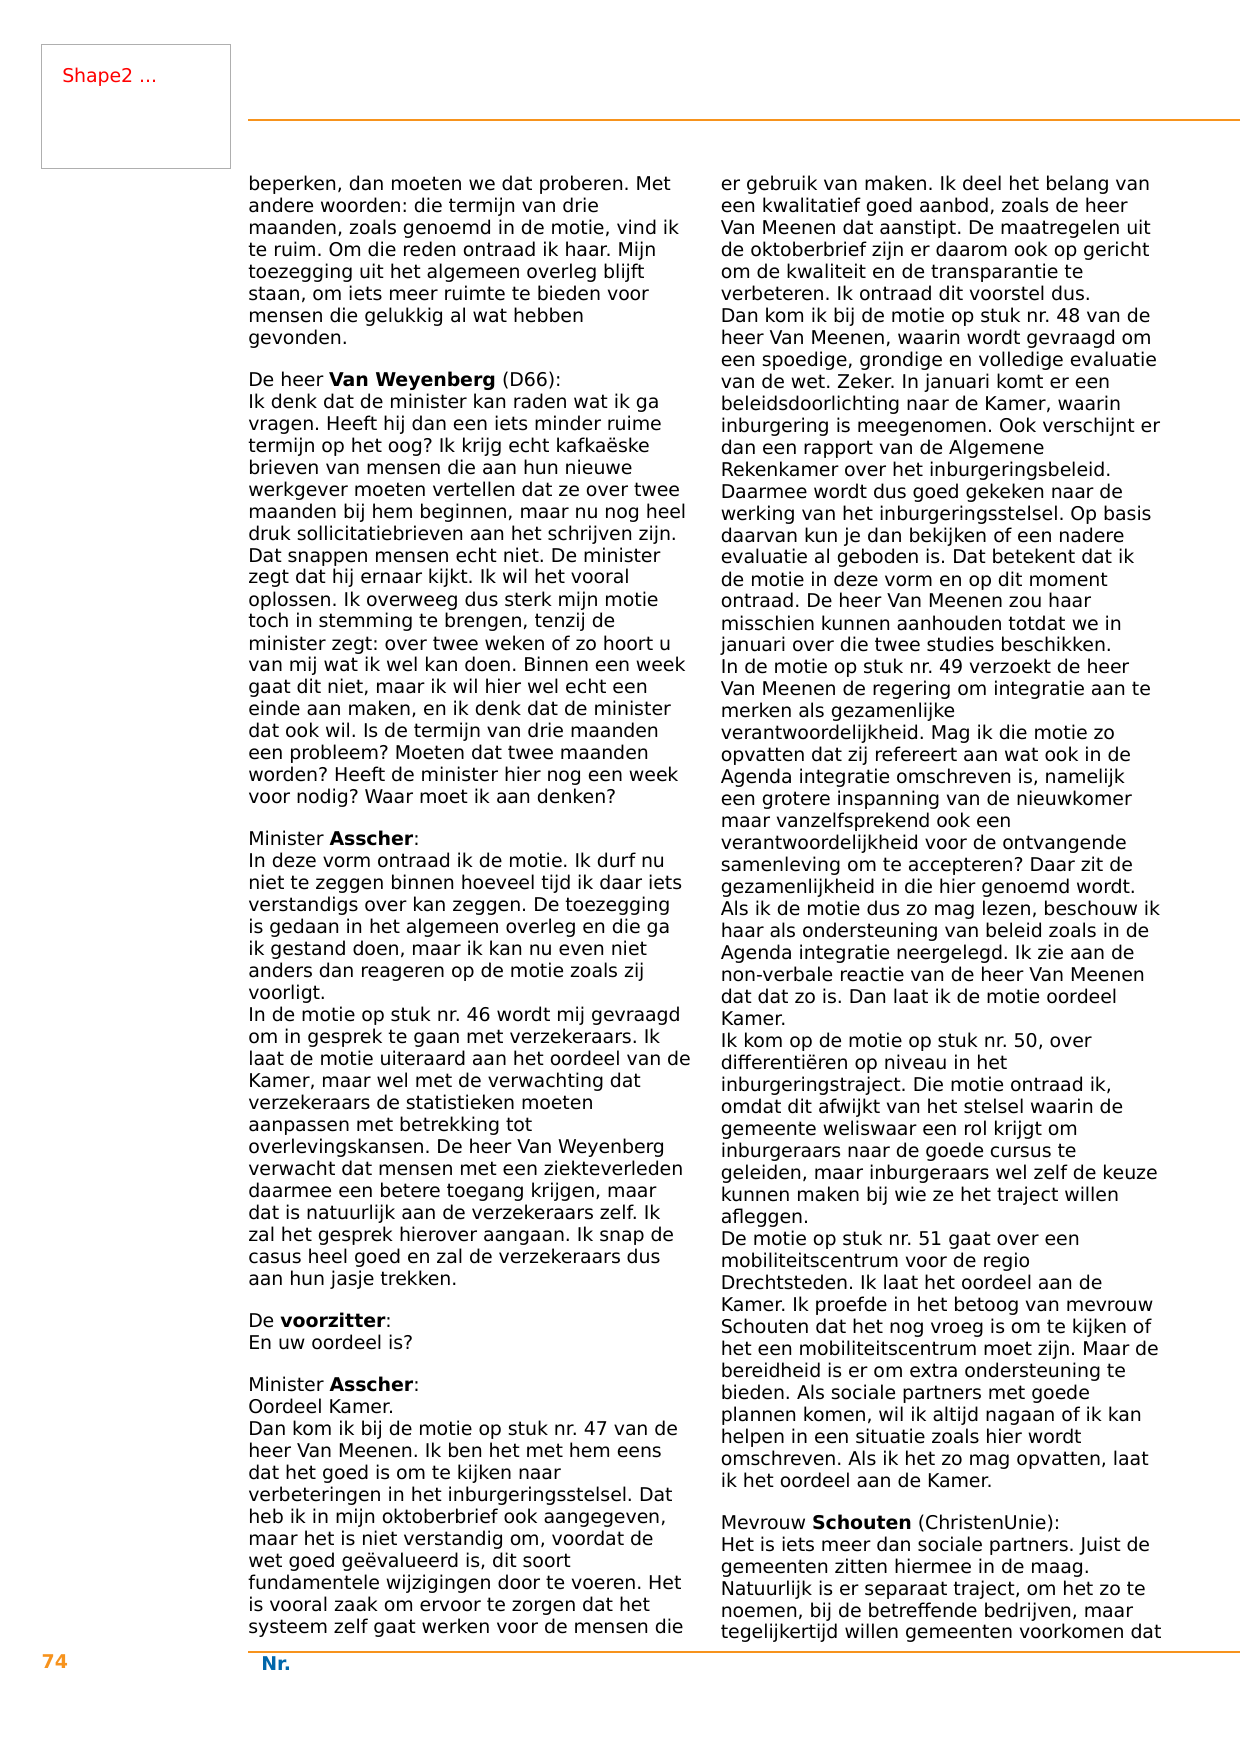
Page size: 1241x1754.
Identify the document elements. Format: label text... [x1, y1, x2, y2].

text De motie op stuk nr. 51 gaat over een mobiliteitscentrum voor de regio Drechtsteden. Ik laat het oordeel aan de Kamer. Ik proefde in het betoog van mevrouw Schouten dat het nog vroeg is om te kijken of het een mobiliteitscentrum moet zijn. Maar de bereidheid is er om extra ondersteuning te bieden. Als sociale partners met goede plannen komen, wil ik altijd nagaan of ik kan helpen in een situatie zoals hier wordt omschreven. Als ik het zo mag opvatten, laat ik het oordeel aan de Kamer. [721, 1228, 1163, 1492]
text In de motie op stuk nr. 46 wordt mij gevraagd om in gesprek te gaan met verzekeraars. Ik laat de motie uiteraard aan het oordeel van de Kamer, maar wel met de verwachting dat verzekeraars de statistieken moeten aanpassen met betrekking tot overlevingskansen. De heer Van Weyenberg verwacht dat mensen met een ziekteverleden daarmee een betere toegang krijgen, maar dat is natuurlijk aan de verzekeraars zelf. Ik zal het gesprek hierover aangaan. Ik snap de casus heel goed en zal de verzekeraars dus aan hun jasje trekken. [248, 1004, 691, 1290]
text Het is iets meer dan sociale partners. Juist de gemeenten zitten hiermee in de maag. Natuurlijk is er separaat traject, om het zo te noemen, bij de betreffende bedrijven, maar tegelijkertijd willen gemeenten voorkomen dat [721, 1533, 1163, 1643]
text En uw oordeel is? [248, 1332, 691, 1354]
text In deze vorm ontraad ik de motie. Ik durf nu niet te zeggen binnen hoeveel tijd ik daar iets verstandigs over kan zeggen. De toezegging is gedaan in het algemeen overleg en die ga ik gestand doen, maar ik kan nu even niet anders dan reageren op de motie zoals zij voorligt. [248, 850, 691, 1004]
text De heer Van Weyenberg (D66): [248, 369, 691, 391]
text In de motie op stuk nr. 49 verzoekt de heer Van Meenen de regering om integratie aan te merken als gezamenlijke verantwoordelijkheid. Mag ik die motie zo opvatten dat zij refereert aan wat ook in de Agenda integratie omschreven is, namelijk een grotere inspanning van de nieuwkomer maar vanzelfsprekend ook een verantwoordelijkheid voor de ontvangende samenleving om te accepteren? Daar zit de gezamenlijkheid in die hier genoemd wordt. Als ik de motie dus zo mag lezen, beschouw ik haar als ondersteuning van beleid zoals in de Agenda integratie neergelegd. Ik zie aan de non-verbale reactie van de heer Van Meenen dat dat zo is. Dan laat ik de motie oordeel Kamer. [721, 656, 1163, 1030]
text Dan kom ik bij de motie op stuk nr. 48 van de heer Van Meenen, waarin wordt gevraagd om een spoedige, grondige en volledige evaluatie van de wet. Zeker. In januari komt er een beleidsdoorlichting naar de Kamer, waarin inburgering is meegenomen. Ook verschijnt er dan een rapport van de Algemene Rekenkamer over het inburgeringsbeleid. Daarmee wordt dus goed gekeken naar de werking van het inburgeringsstelsel. Op basis daarvan kun je dan bekijken of een nadere evaluatie al geboden is. Dat betekent dat ik de motie in deze vorm en op dit moment ontraad. De heer Van Meenen zou haar misschien kunnen aanhouden totdat we in januari over die twee studies beschikken. [721, 305, 1163, 656]
text Mevrouw Schouten (ChristenUnie): [721, 1512, 1163, 1533]
text beperken, dan moeten we dat proberen. Met andere woorden: die termijn van drie maanden, zoals genoemd in de motie, vind ik te ruim. Om die reden ontraad ik haar. Mijn toezegging uit het algemeen overleg blijft staan, om iets meer ruimte te bieden voor mensen die gelukkig al wat hebben gevonden. [248, 173, 691, 349]
text Minister Asscher: [248, 828, 691, 850]
text Ik denk dat de minister kan raden wat ik ga vragen. Heeft hij dan een iets minder ruime termijn op het oog? Ik krijg echt kafkaëske brieven van mensen die aan hun nieuwe werkgever moeten vertellen dat ze over twee maanden bij hem beginnen, maar nu nog heel druk sollicitatiebrieven aan het schrijven zijn. Dat snappen mensen echt niet. De minister zegt dat hij ernaar kijkt. Ik wil het vooral oplossen. Ik overweeg dus sterk mijn motie toch in stemming te brengen, tenzij de minister zegt: over twee weken of zo hoort u van mij wat ik wel kan doen. Binnen een week gaat dit niet, maar ik wil hier wel echt een einde aan maken, en ik denk dat de minister dat ook wil. Is de termijn van drie maanden een probleem? Moeten dat twee maanden worden? Heeft de minister hier nog een week voor nodig? Waar moet ik aan denken? [248, 391, 691, 808]
text Ik kom op de motie op stuk nr. 50, over differentiëren op niveau in het inburgeringstraject. Die motie ontraad ik, omdat dit afwijkt van het stelsel waarin de gemeente weliswaar een rol krijgt om inburgeraars naar de goede cursus te geleiden, maar inburgeraars wel zelf de keuze kunnen maken bij wie ze het traject willen afleggen. [721, 1030, 1163, 1228]
text er gebruik van maken. Ik deel het belang van een kwalitatief goed aanbod, zoals de heer Van Meenen dat aanstipt. De maatregelen uit de oktoberbrief zijn er daarom ook op gericht om de kwaliteit en de transparantie te verbeteren. Ik ontraad dit voorstel dus. [721, 173, 1163, 305]
text De voorzitter: [248, 1310, 691, 1332]
text Minister Asscher: [248, 1374, 691, 1396]
text Dan kom ik bij de motie op stuk nr. 47 van de heer Van Meenen. Ik ben het met hem eens dat het goed is om te kijken naar verbeteringen in het inburgeringsstelsel. Dat heb ik in mijn oktoberbrief ook aangegeven, maar het is niet verstandig om, voordat de wet goed geëvalueerd is, dit soort fundamentele wijzigingen door te voeren. Het is vooral zaak om ervoor te zorgen dat het systeem zelf gaat werken voor de mensen die [248, 1418, 691, 1637]
text Oordeel Kamer. [248, 1396, 691, 1418]
